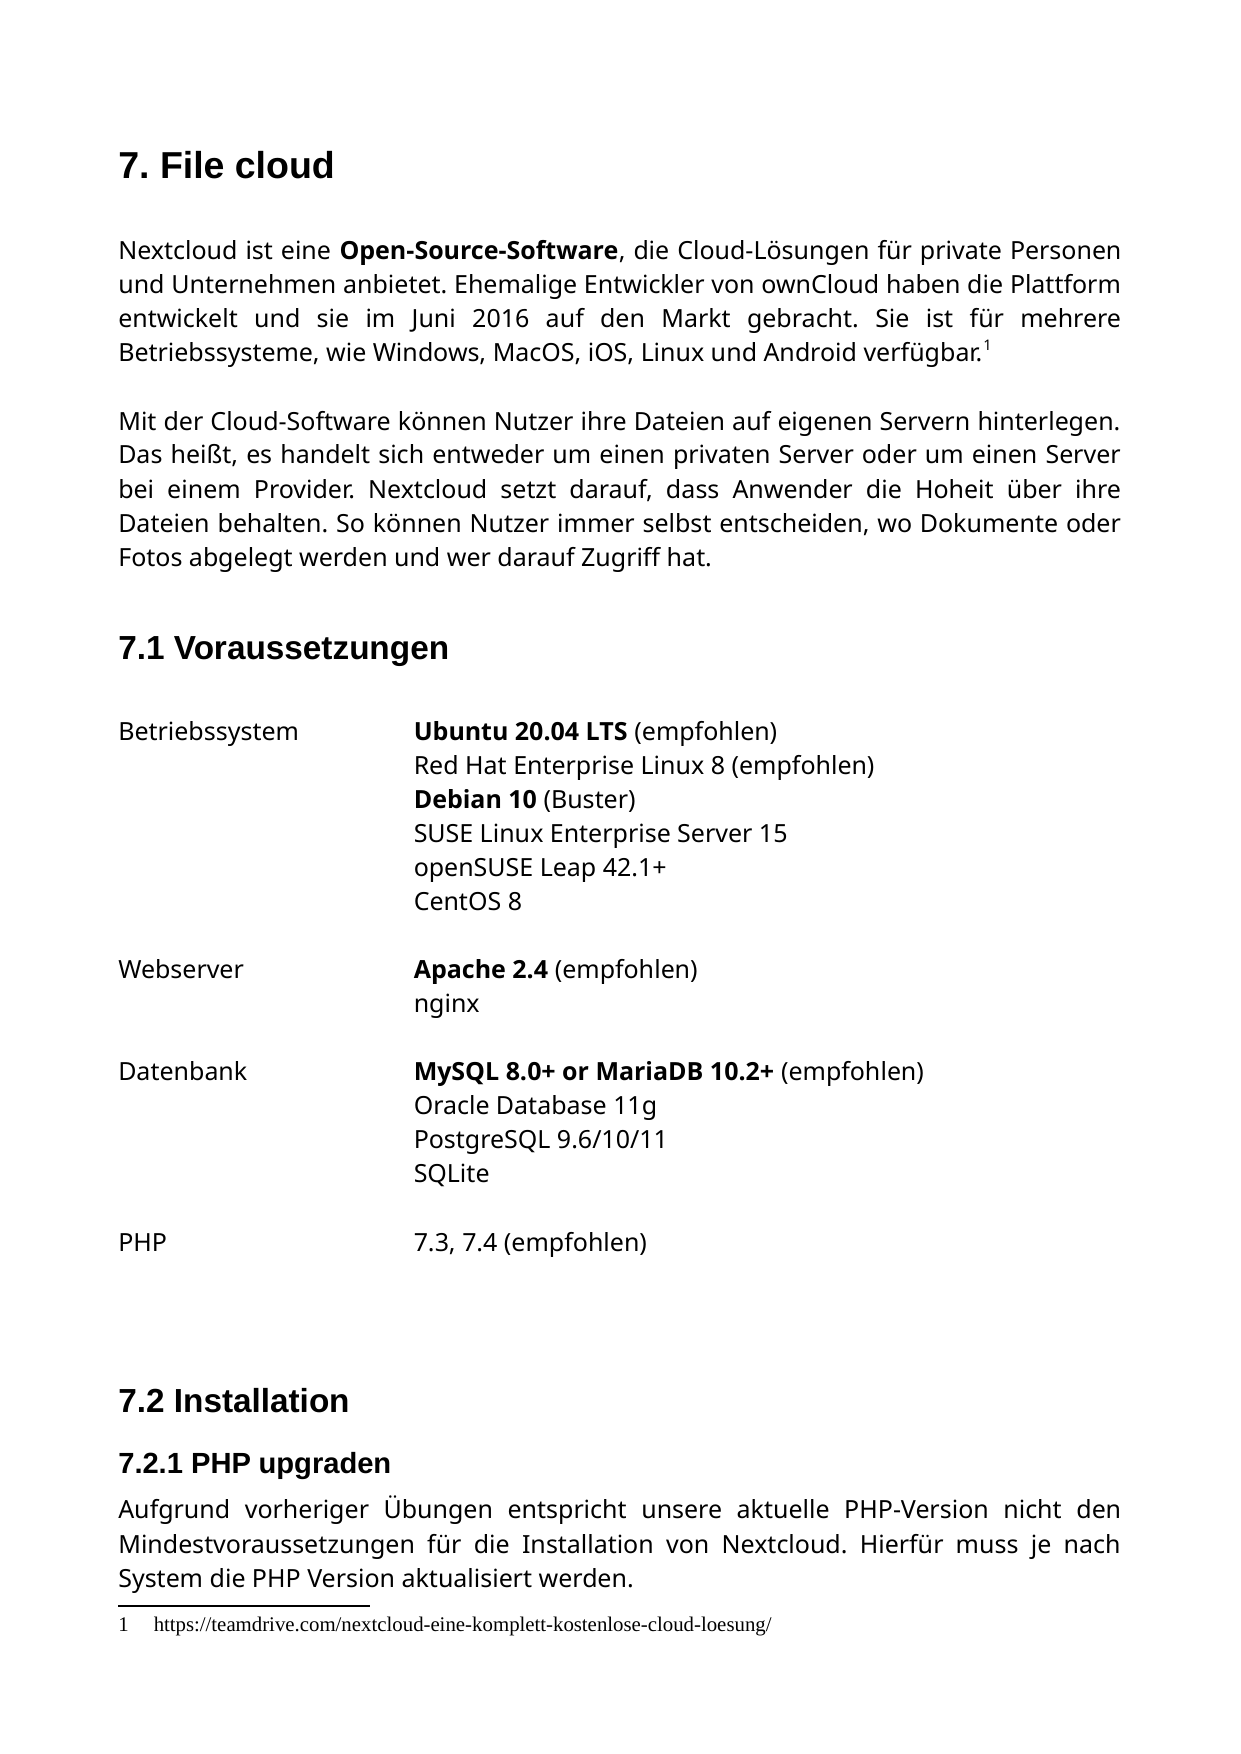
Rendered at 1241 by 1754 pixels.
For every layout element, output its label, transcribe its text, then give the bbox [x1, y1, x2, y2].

text Nextcloud ist eine Open-Source-Software, die Cloud-Lösungen für private Personen und Unternehmen anbietet. Ehemalige Entwickler von ownCloud haben die Plattform entwickelt und sie im Juni 2016 auf den Markt gebracht. Sie ist für mehrere Betriebssysteme, wie Windows, MacOS, iOS, Linux und Android verfügbar. [118, 233, 1122, 369]
subtitle 7.2 Installation [118, 1381, 1122, 1419]
subtitle 7.2.1 PHP upgraden [118, 1446, 1122, 1480]
text Betriebssystem Ubuntu 20.04 LTS (empfohlen) [118, 713, 1122, 747]
subtitle 7.1 Voraussetzungen [118, 628, 1122, 667]
text Red Hat Enterprise Linux 8 (empfohlen) [118, 747, 1122, 781]
text Aufgrund vorheriger Übungen entspricht unsere aktuelle PHP-Version nicht den Mindestvoraussetzungen für die Installation von Nextcloud. Hierfür muss je nach System die PHP Version aktualisiert werden. [118, 1492, 1122, 1594]
text CentOS 8 [118, 884, 1122, 918]
text nginx [118, 986, 1122, 1020]
text openSUSE Leap 42.1+ [118, 849, 1122, 884]
text PHP 7.3, 7.4 (empfohlen) [118, 1224, 1122, 1258]
text SUSE Linux Enterprise Server 15 [118, 816, 1122, 849]
text Mit der Cloud-Software können Nutzer ihre Dateien auf eigenen Servern hinterlegen. Das heißt, es handelt sich entweder um einen privaten Server oder um einen Server bei einem Provider. Nextcloud setzt darauf, dass Anwender die Hoheit über ihre Dateien behalten. So können Nutzer immer selbst entscheiden, wo Dokumente oder Fotos abgelegt werden und wer darauf Zugriff hat. [118, 403, 1122, 573]
text Oracle Database 11g [118, 1088, 1122, 1122]
text SQLite [118, 1156, 1122, 1190]
text Datenbank MySQL 8.0+ or MariaDB 10.2+ (empfohlen) [118, 1054, 1122, 1088]
text Webserver Apache 2.4 (empfohlen) [118, 952, 1122, 986]
subtitle 7. File cloud [118, 143, 1122, 186]
text Debian 10 (Buster) [118, 781, 1122, 816]
text PostgreSQL 9.6/10/11 [118, 1122, 1122, 1156]
text https://teamdrive.com/nextcloud-eine-komplett-kostenlose-cloud-loesung/ [118, 1612, 1122, 1636]
